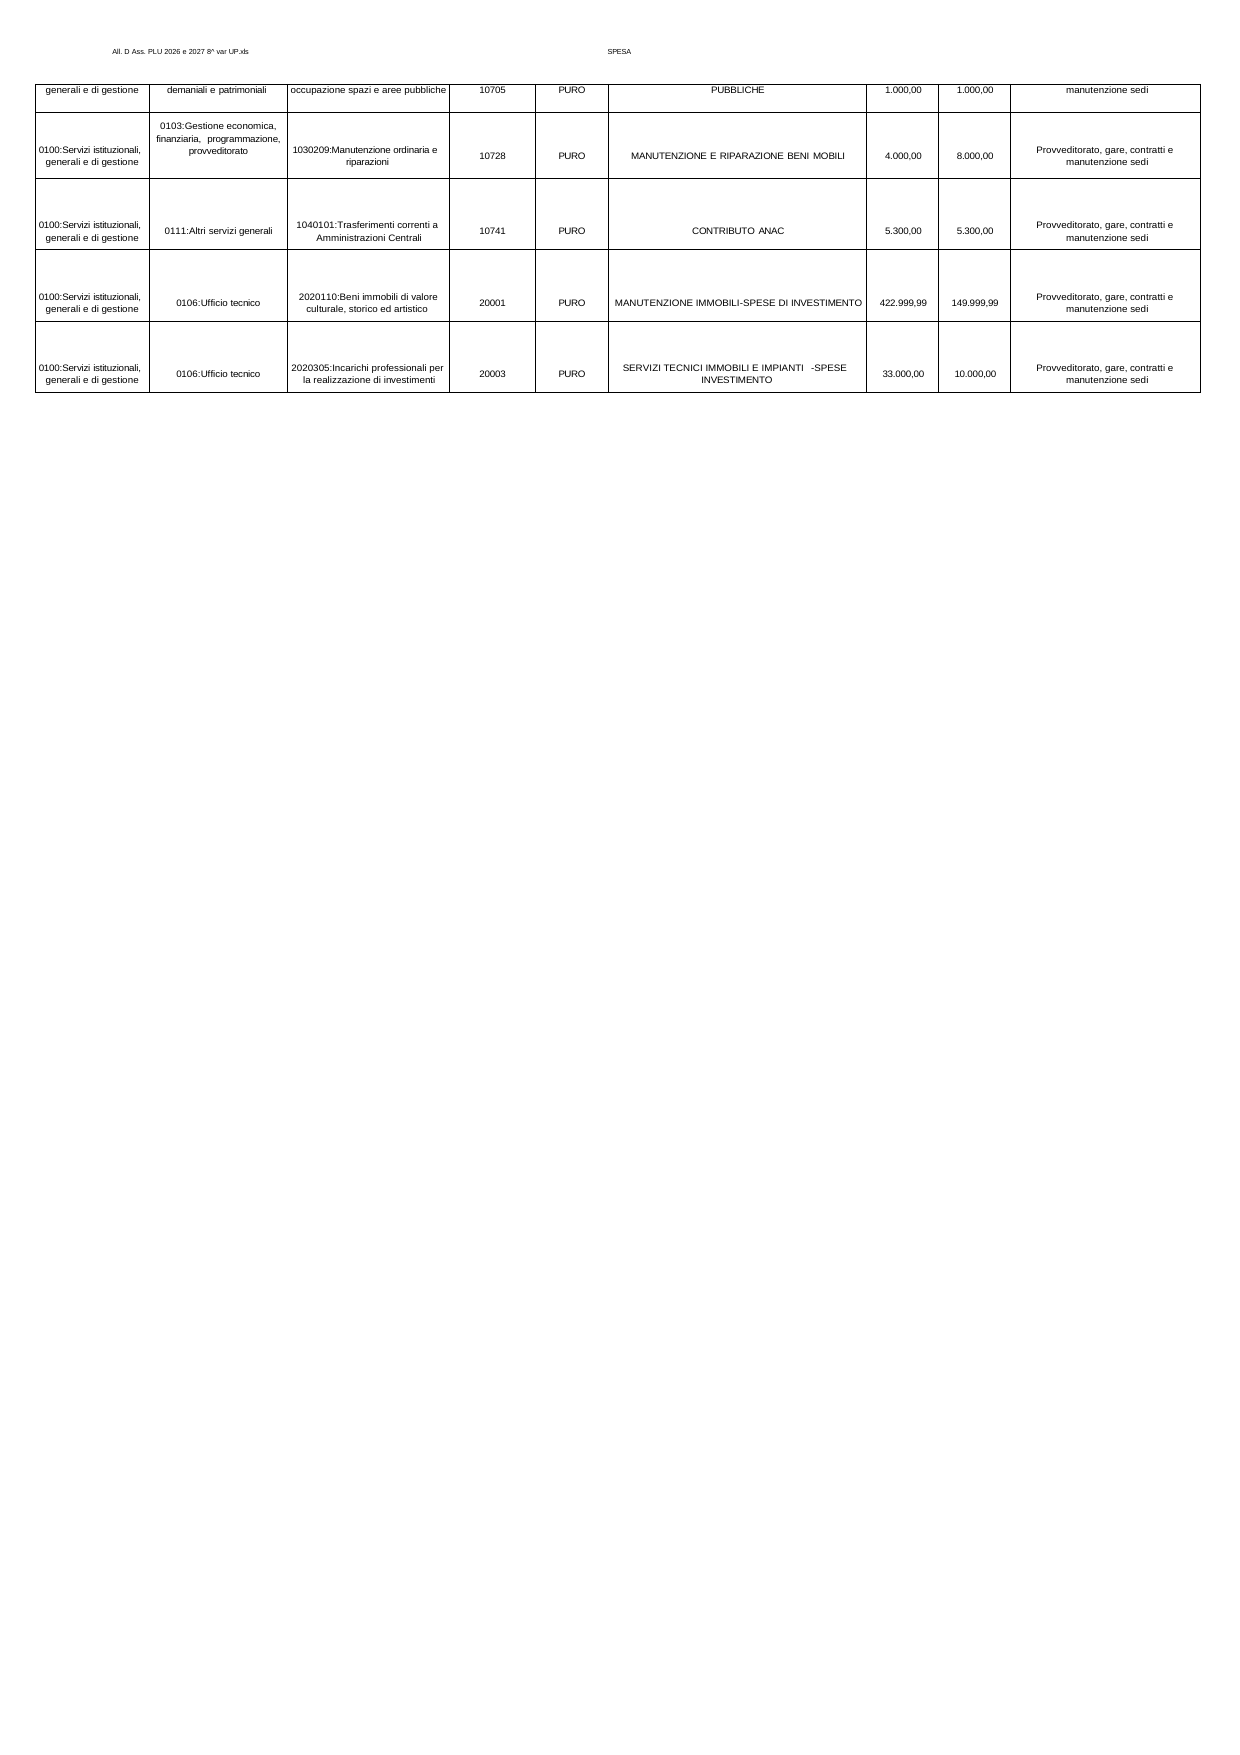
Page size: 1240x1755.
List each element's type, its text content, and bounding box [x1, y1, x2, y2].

table_cell 20003 [450, 322, 535, 392]
table_cell 149.999,99 [939, 250, 1010, 321]
table_cell 4.000,00 [867, 113, 938, 178]
table_cell 0100:Servizi istituzionali, generali e di gestione [36, 113, 149, 178]
table_cell PUBBLICHE [609, 85, 866, 112]
table_cell 1030209:Manutenzione ordinaria e riparazioni [288, 113, 449, 178]
table_cell 0100:Servizi istituzionali, generali e di gestione [36, 250, 149, 321]
table_cell 0106:Ufficio tecnico [150, 250, 287, 321]
table_cell 8.000,00 [939, 113, 1010, 178]
table_cell 1.000,00 [867, 85, 938, 112]
table_cell SERVIZI TECNICI IMMOBILI E IMPIANTI -SPESE INVESTIMENTO [609, 322, 866, 392]
table_cell MANUTENZIONE IMMOBILI-SPESE DI INVESTIMENTO [609, 250, 866, 321]
table_cell PURO [536, 113, 608, 178]
table_cell 5.300,00 [939, 179, 1010, 249]
table_cell 2020305:Incarichi professionali per la realizzazione di investimenti [288, 322, 449, 392]
table_cell 10705 [450, 85, 535, 112]
table_cell MANUTENZIONE E RIPARAZIONE BENI MOBILI [609, 113, 866, 178]
table_cell PURO [536, 85, 608, 112]
table_cell manutenzione sedi [1011, 85, 1200, 112]
table_cell CONTRIBUTO ANAC [609, 179, 866, 249]
table_cell 2020110:Beni immobili di valore culturale, storico ed artistico [288, 250, 449, 321]
table_cell 0111:Altri servizi generali [150, 179, 287, 249]
table_cell 20001 [450, 250, 535, 321]
table_cell Provveditorato, gare, contratti e manutenzione sedi [1011, 113, 1200, 178]
table_cell 0100:Servizi istituzionali, generali e di gestione [36, 179, 149, 249]
table_cell Provveditorato, gare, contratti e manutenzione sedi [1011, 250, 1200, 321]
table_cell 422.999,99 [867, 250, 938, 321]
table_cell generali e di gestione [36, 85, 149, 112]
table_cell Provveditorato, gare, contratti e manutenzione sedi [1011, 179, 1200, 249]
table_cell 1.000,00 [939, 85, 1010, 112]
table_cell PURO [536, 250, 608, 321]
table_cell demaniali e patrimoniali [150, 85, 287, 112]
table_cell 33.000,00 [867, 322, 938, 392]
table_cell 10728 [450, 113, 535, 178]
table_cell 10741 [450, 179, 535, 249]
table_cell occupazione spazi e aree pubbliche [288, 85, 449, 112]
table_cell 0106:Ufficio tecnico [150, 322, 287, 392]
table_cell 10.000,00 [939, 322, 1010, 392]
table_cell PURO [536, 322, 608, 392]
table_cell Provveditorato, gare, contratti e manutenzione sedi [1011, 322, 1200, 392]
table_cell PURO [536, 179, 608, 249]
table_cell 1040101:Trasferimenti correnti a Amministrazioni Centrali [288, 179, 449, 249]
table_cell 0103:Gestione economica, finanziaria, programmazione, provveditorato [150, 113, 287, 178]
table_cell 5.300,00 [867, 179, 938, 249]
table_cell 0100:Servizi istituzionali, generali e di gestione [36, 322, 149, 392]
